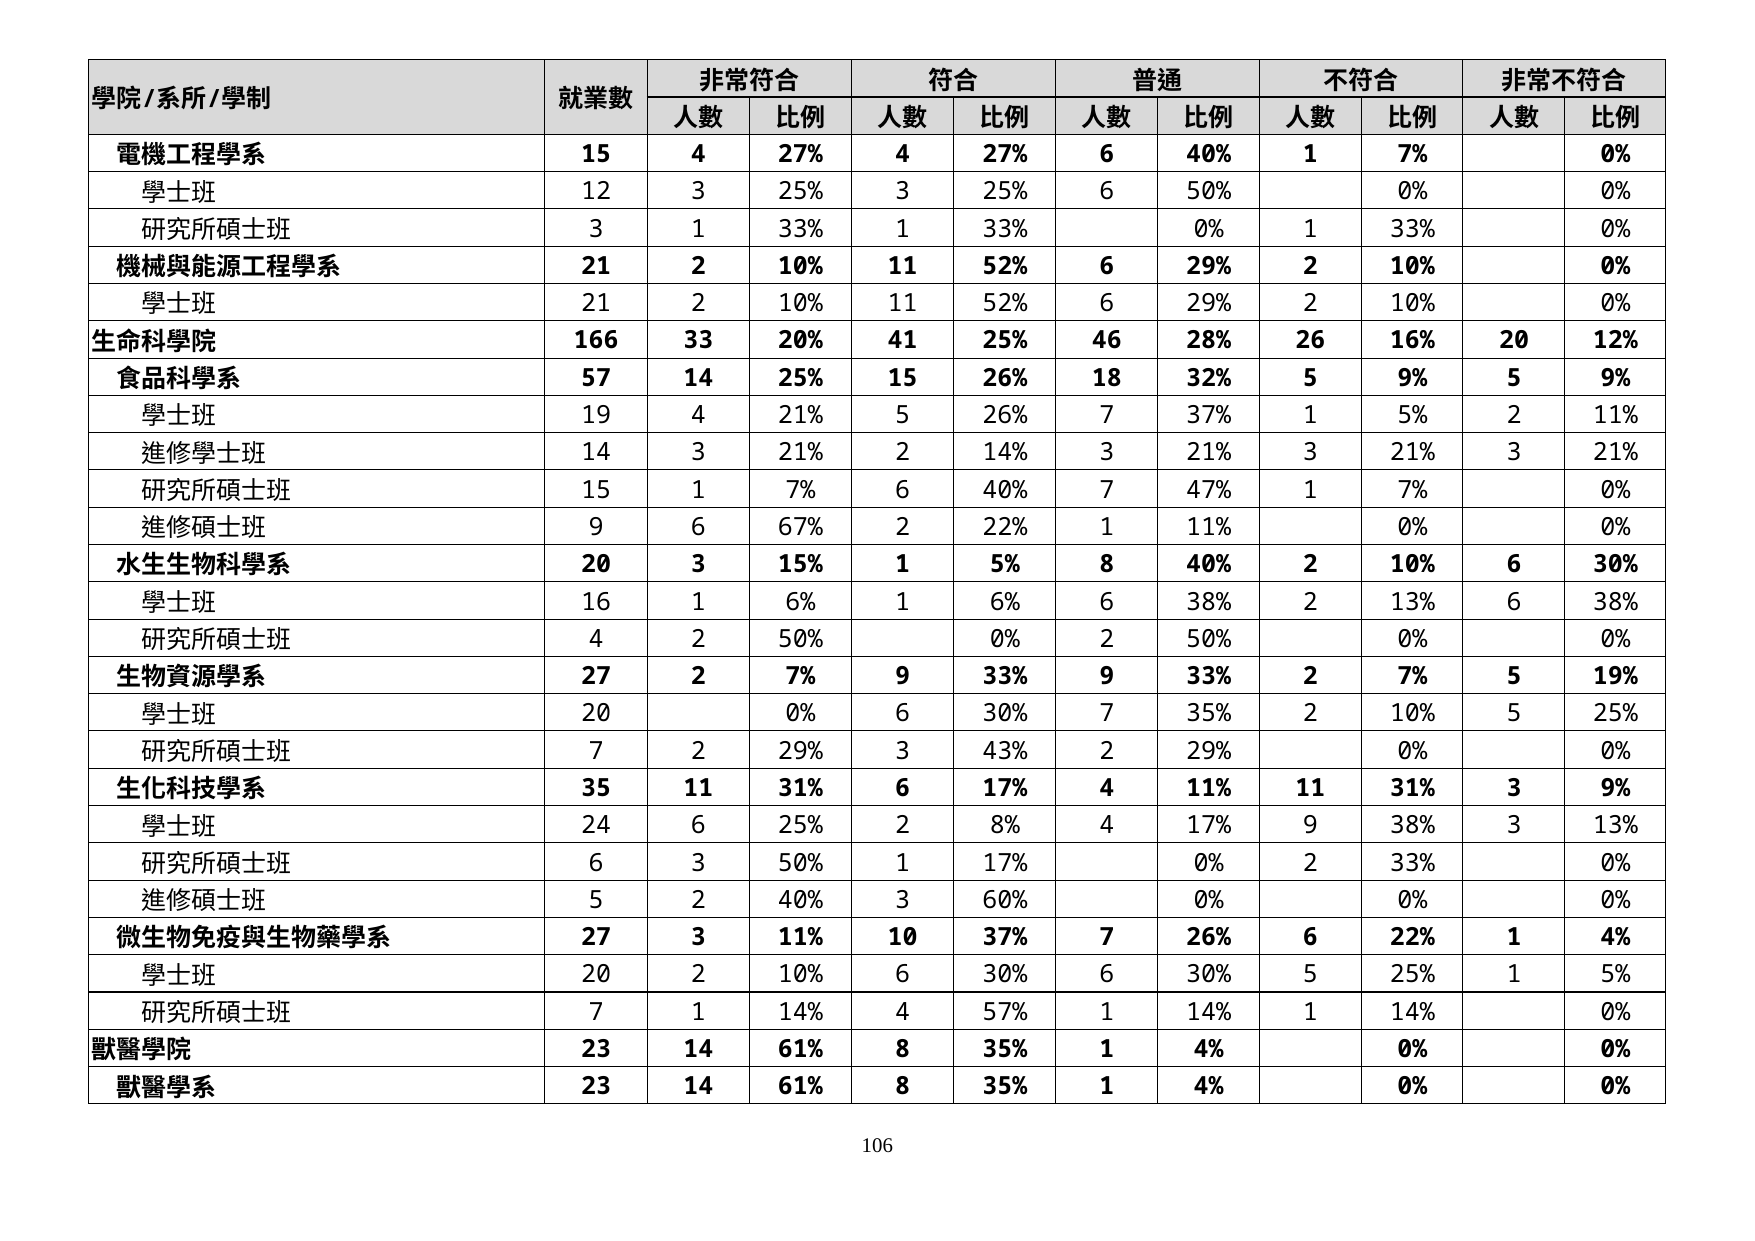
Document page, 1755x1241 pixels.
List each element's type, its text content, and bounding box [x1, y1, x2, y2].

table_cell 40% [1158, 545, 1259, 581]
table_cell [1463, 247, 1564, 283]
table_cell 32% [1158, 359, 1259, 395]
table_cell 9% [1565, 359, 1665, 395]
table_cell 33% [1362, 843, 1462, 879]
table_cell [1463, 470, 1564, 507]
table_cell 3 [648, 843, 749, 879]
table_cell 24 [545, 806, 647, 842]
table_cell 5% [1565, 955, 1665, 991]
table_cell [1056, 881, 1157, 917]
table_cell 生物資源學系 [89, 657, 544, 693]
table_cell 6 [1056, 284, 1157, 320]
table_cell 7% [1362, 135, 1462, 171]
table_cell 8% [954, 806, 1055, 842]
table_cell 38% [1565, 582, 1665, 618]
table_cell 25% [1362, 955, 1462, 991]
table_cell 進修學士班 [89, 433, 544, 469]
table_cell 10% [750, 955, 851, 991]
table_cell 1 [1260, 135, 1361, 171]
table_cell [1260, 731, 1361, 768]
table_cell 0% [1362, 1030, 1462, 1066]
table_cell 1 [852, 582, 953, 618]
table_cell 0% [1565, 508, 1665, 544]
table_cell 35% [954, 1067, 1055, 1103]
table_cell 4 [852, 135, 953, 171]
table_cell 10% [1362, 694, 1462, 730]
table_cell 25% [750, 806, 851, 842]
table_cell [1463, 843, 1564, 879]
table_cell 7 [545, 731, 647, 768]
table_header 學院/系所/學制 [89, 60, 544, 134]
table_cell 0% [1362, 731, 1462, 768]
table_cell 5 [1463, 359, 1564, 395]
table_cell [852, 620, 953, 656]
table_cell 3 [1463, 806, 1564, 842]
table_cell 10 [852, 918, 953, 954]
table_cell 20% [750, 321, 851, 357]
table_cell 1 [852, 843, 953, 879]
table_cell 25% [954, 172, 1055, 208]
table_cell 28% [1158, 321, 1259, 357]
table_cell 67% [750, 508, 851, 544]
table_cell 11 [648, 769, 749, 805]
table_header 普通 [1056, 60, 1259, 96]
table_cell 學士班 [89, 172, 544, 208]
table_cell [1056, 209, 1157, 246]
table_cell 2 [1056, 620, 1157, 656]
table_cell 研究所碩士班 [89, 731, 544, 768]
table_cell 比例 [954, 98, 1055, 134]
table_cell 12 [545, 172, 647, 208]
table_cell 0% [750, 694, 851, 730]
table_cell 2 [648, 247, 749, 283]
table_cell 30% [1158, 955, 1259, 991]
table_header 不符合 [1260, 60, 1462, 96]
table_cell 0% [1565, 247, 1665, 283]
table_cell 電機工程學系 [89, 135, 544, 171]
table_cell 11 [852, 247, 953, 283]
table_cell 1 [648, 582, 749, 618]
table_cell [1260, 508, 1361, 544]
table_cell 6 [1056, 247, 1157, 283]
table_cell 40% [954, 470, 1055, 507]
table_cell 6% [750, 582, 851, 618]
table_cell 13% [1565, 806, 1665, 842]
table_cell [1463, 209, 1564, 246]
table_cell 38% [1158, 582, 1259, 618]
table_cell 29% [750, 731, 851, 768]
table_cell 1 [648, 993, 749, 1029]
table_cell 6 [648, 508, 749, 544]
table_cell 14% [750, 993, 851, 1029]
table_cell 0% [1565, 1030, 1665, 1066]
table_cell 5 [1260, 955, 1361, 991]
table_cell 1 [1056, 993, 1157, 1029]
table_cell 35% [954, 1030, 1055, 1066]
table_cell 2 [648, 284, 749, 320]
table_cell 4 [852, 993, 953, 1029]
table_cell 29% [1158, 731, 1259, 768]
table_cell 21% [1362, 433, 1462, 469]
table_cell 5 [1260, 359, 1361, 395]
table_cell 21% [750, 396, 851, 432]
table_cell 0% [1565, 1067, 1665, 1103]
table_cell 1 [1463, 918, 1564, 954]
table_cell 研究所碩士班 [89, 620, 544, 656]
table_cell 人數 [852, 98, 953, 134]
table_cell 4% [1565, 918, 1665, 954]
table_cell 14% [1362, 993, 1462, 1029]
table_cell [1463, 1030, 1564, 1066]
table_cell 8 [852, 1067, 953, 1103]
table_header 非常符合 [648, 60, 851, 96]
table_cell 41 [852, 321, 953, 357]
table_cell 9 [852, 657, 953, 693]
table_cell 57% [954, 993, 1055, 1029]
table_cell 1 [1260, 396, 1361, 432]
table_cell 21% [1565, 433, 1665, 469]
table_cell 50% [750, 620, 851, 656]
table_cell 0% [1565, 843, 1665, 879]
table_cell [1056, 843, 1157, 879]
table_cell 14% [1158, 993, 1259, 1029]
table_cell 50% [1158, 620, 1259, 656]
table_cell 52% [954, 284, 1055, 320]
table_cell [648, 694, 749, 730]
table_cell 3 [648, 918, 749, 954]
table_cell 2 [1463, 396, 1564, 432]
table_header 符合 [852, 60, 1055, 96]
table_cell 26% [1158, 918, 1259, 954]
table_cell 21% [1158, 433, 1259, 469]
table_cell 52% [954, 247, 1055, 283]
table_cell 7 [545, 993, 647, 1029]
table_cell 生命科學院 [89, 321, 544, 357]
table_cell 1 [852, 545, 953, 581]
table_cell 50% [750, 843, 851, 879]
table_cell 1 [648, 470, 749, 507]
table_cell 10% [1362, 284, 1462, 320]
table_cell 7% [1362, 470, 1462, 507]
table_cell 33% [750, 209, 851, 246]
table_cell 3 [852, 881, 953, 917]
table_cell 0% [1158, 209, 1259, 246]
table_cell 9% [1362, 359, 1462, 395]
table_cell 0% [1362, 508, 1462, 544]
table_cell 2 [1260, 582, 1361, 618]
table_cell [1463, 284, 1564, 320]
table_cell 35% [1158, 694, 1259, 730]
table_cell 16% [1362, 321, 1462, 357]
table_cell 2 [852, 433, 953, 469]
table_cell 14% [954, 433, 1055, 469]
table_cell 1 [1260, 993, 1361, 1029]
table_cell 5% [1362, 396, 1462, 432]
table_cell 3 [852, 731, 953, 768]
table_cell 33% [1362, 209, 1462, 246]
table_cell 15 [545, 470, 647, 507]
table_cell 37% [954, 918, 1055, 954]
table_cell 1 [852, 209, 953, 246]
table_cell 43% [954, 731, 1055, 768]
table_cell 1 [1260, 209, 1361, 246]
table_cell 0% [1362, 881, 1462, 917]
table_cell 1 [1260, 470, 1361, 507]
table_cell 33 [648, 321, 749, 357]
table_cell 29% [1158, 284, 1259, 320]
table_cell 25% [954, 321, 1055, 357]
table_cell 13% [1362, 582, 1462, 618]
table_cell 25% [750, 359, 851, 395]
table_cell 3 [648, 172, 749, 208]
table_cell [1260, 1030, 1361, 1066]
table_cell 0% [1362, 620, 1462, 656]
table_cell 2 [1260, 545, 1361, 581]
table_cell 22% [954, 508, 1055, 544]
table_cell 獸醫學院 [89, 1030, 544, 1066]
table_cell 5 [545, 881, 647, 917]
table_cell 3 [1463, 433, 1564, 469]
table_cell 0% [1158, 843, 1259, 879]
table_cell 4% [1158, 1030, 1259, 1066]
table_cell 9% [1565, 769, 1665, 805]
table_cell 5 [852, 396, 953, 432]
table_cell 7% [1362, 657, 1462, 693]
table_cell 4 [1056, 806, 1157, 842]
table_cell 6 [1463, 582, 1564, 618]
table_cell 17% [1158, 806, 1259, 842]
table_cell 人數 [648, 98, 749, 134]
table_cell [1463, 731, 1564, 768]
table_cell 2 [1260, 694, 1361, 730]
table_cell 0% [1565, 172, 1665, 208]
table_cell 7 [1056, 694, 1157, 730]
table_cell 2 [1260, 284, 1361, 320]
table_cell 6 [1260, 918, 1361, 954]
table_cell 7 [1056, 918, 1157, 954]
table_cell 30% [1565, 545, 1665, 581]
table_cell 4 [545, 620, 647, 656]
table_cell 比例 [1158, 98, 1259, 134]
table_cell 50% [1158, 172, 1259, 208]
table_cell 3 [648, 433, 749, 469]
table_cell 學士班 [89, 396, 544, 432]
table_cell 26 [1260, 321, 1361, 357]
table_cell 人數 [1056, 98, 1157, 134]
table_cell 14 [648, 359, 749, 395]
table_cell 60% [954, 881, 1055, 917]
table_cell 比例 [1362, 98, 1462, 134]
table_cell 20 [1463, 321, 1564, 357]
table_cell 9 [1260, 806, 1361, 842]
table_cell 57 [545, 359, 647, 395]
table_cell 17% [954, 843, 1055, 879]
table_cell 6 [1463, 545, 1564, 581]
table_cell 3 [648, 545, 749, 581]
table_cell 微生物免疫與生物藥學系 [89, 918, 544, 954]
table_cell 5% [954, 545, 1055, 581]
table_cell 0% [1565, 993, 1665, 1029]
table_cell 31% [750, 769, 851, 805]
table_cell 20 [545, 694, 647, 730]
table_cell 3 [545, 209, 647, 246]
table_cell 0% [1362, 172, 1462, 208]
table_cell 7 [1056, 470, 1157, 507]
table_header 就業數 [545, 60, 647, 134]
table_cell 研究所碩士班 [89, 843, 544, 879]
table_cell [1260, 881, 1361, 917]
table_cell 3 [1260, 433, 1361, 469]
table_cell 33% [954, 657, 1055, 693]
table_cell 33% [1158, 657, 1259, 693]
table_cell 0% [1565, 209, 1665, 246]
table_cell 6 [852, 694, 953, 730]
table_cell 6 [1056, 172, 1157, 208]
table_cell 6 [1056, 135, 1157, 171]
table_cell 2 [852, 806, 953, 842]
table_cell 10% [1362, 247, 1462, 283]
table_cell 比例 [1565, 98, 1665, 134]
table_cell 23 [545, 1030, 647, 1066]
table_cell 2 [648, 657, 749, 693]
table_cell 15% [750, 545, 851, 581]
table_cell 166 [545, 321, 647, 357]
table_cell 2 [1260, 843, 1361, 879]
table_cell 進修碩士班 [89, 508, 544, 544]
table_cell 47% [1158, 470, 1259, 507]
table_cell 11% [1158, 769, 1259, 805]
table_cell 4 [1056, 769, 1157, 805]
table_cell 9 [545, 508, 647, 544]
table_cell 6% [954, 582, 1055, 618]
table_cell 4 [648, 396, 749, 432]
table_cell 11% [1565, 396, 1665, 432]
table_cell 22% [1362, 918, 1462, 954]
table_cell 2 [1260, 247, 1361, 283]
table_cell [1463, 881, 1564, 917]
table_cell 21% [750, 433, 851, 469]
table_cell 0% [1362, 1067, 1462, 1103]
table_cell [1463, 508, 1564, 544]
table_cell 研究所碩士班 [89, 209, 544, 246]
table_cell 1 [1056, 508, 1157, 544]
table_cell 8 [1056, 545, 1157, 581]
table_cell 研究所碩士班 [89, 993, 544, 1029]
table_cell 比例 [750, 98, 851, 134]
table_cell 10% [1362, 545, 1462, 581]
table_cell [1260, 1067, 1361, 1103]
table_cell 30% [954, 694, 1055, 730]
table_cell 21 [545, 247, 647, 283]
table_cell 9 [1056, 657, 1157, 693]
table_cell 人數 [1463, 98, 1564, 134]
table_cell 獸醫學系 [89, 1067, 544, 1103]
table_cell 水生生物科學系 [89, 545, 544, 581]
table_cell [1463, 135, 1564, 171]
table_cell 11% [750, 918, 851, 954]
table_cell 學士班 [89, 806, 544, 842]
table_cell 38% [1362, 806, 1462, 842]
table_cell 2 [648, 955, 749, 991]
table_cell 14 [648, 1067, 749, 1103]
table_cell 27% [750, 135, 851, 171]
table_cell 6 [1056, 955, 1157, 991]
table_cell 27 [545, 918, 647, 954]
table_cell 3 [1463, 769, 1564, 805]
table_cell 學士班 [89, 955, 544, 991]
table_cell 2 [1260, 657, 1361, 693]
table_cell 11 [1260, 769, 1361, 805]
table_cell 18 [1056, 359, 1157, 395]
table_cell 1 [648, 209, 749, 246]
table_cell 19 [545, 396, 647, 432]
table_cell 2 [648, 731, 749, 768]
table_cell 4% [1158, 1067, 1259, 1103]
table_cell 19% [1565, 657, 1665, 693]
table_cell 0% [1565, 881, 1665, 917]
table_cell 1 [1463, 955, 1564, 991]
table_cell 6 [1056, 582, 1157, 618]
table_cell 46 [1056, 321, 1157, 357]
table_cell 6 [648, 806, 749, 842]
table_cell 12% [1565, 321, 1665, 357]
table_cell 17% [954, 769, 1055, 805]
table_cell 30% [954, 955, 1055, 991]
table_header 非常不符合 [1463, 60, 1665, 96]
table_cell 0% [1565, 284, 1665, 320]
table_cell 機械與能源工程學系 [89, 247, 544, 283]
table_cell 33% [954, 209, 1055, 246]
table_cell 學士班 [89, 582, 544, 618]
table_cell 61% [750, 1067, 851, 1103]
table_cell 2 [1056, 731, 1157, 768]
table_cell 40% [750, 881, 851, 917]
table_cell [1260, 620, 1361, 656]
table_cell 7% [750, 470, 851, 507]
table_cell 5 [1463, 657, 1564, 693]
table_cell 人數 [1260, 98, 1361, 134]
table_cell 16 [545, 582, 647, 618]
table_cell 進修碩士班 [89, 881, 544, 917]
table_cell 食品科學系 [89, 359, 544, 395]
table_cell 40% [1158, 135, 1259, 171]
table_cell 6 [852, 470, 953, 507]
table_cell 31% [1362, 769, 1462, 805]
table_cell 0% [1565, 620, 1665, 656]
table_cell 1 [1056, 1067, 1157, 1103]
table_cell 15 [852, 359, 953, 395]
table_cell 1 [1056, 1030, 1157, 1066]
table_cell 14 [648, 1030, 749, 1066]
table_cell 7% [750, 657, 851, 693]
table_cell 27 [545, 657, 647, 693]
table_cell 0% [954, 620, 1055, 656]
table_cell 2 [648, 620, 749, 656]
table_cell 10% [750, 284, 851, 320]
table_cell 27% [954, 135, 1055, 171]
table_cell 6 [545, 843, 647, 879]
table_cell 26% [954, 396, 1055, 432]
table_cell [1463, 172, 1564, 208]
table_cell [1463, 1067, 1564, 1103]
table_cell 2 [648, 881, 749, 917]
table_cell 3 [852, 172, 953, 208]
table_cell 23 [545, 1067, 647, 1103]
table_cell 26% [954, 359, 1055, 395]
table_cell 29% [1158, 247, 1259, 283]
table_cell 6 [852, 955, 953, 991]
table_cell 0% [1565, 135, 1665, 171]
table_cell 學士班 [89, 694, 544, 730]
table_cell 研究所碩士班 [89, 470, 544, 507]
table_cell 6 [852, 769, 953, 805]
table_cell 37% [1158, 396, 1259, 432]
table_cell 25% [1565, 694, 1665, 730]
table_cell 2 [852, 508, 953, 544]
table_cell 20 [545, 955, 647, 991]
table_cell 20 [545, 545, 647, 581]
table_cell 7 [1056, 396, 1157, 432]
table_cell [1463, 993, 1564, 1029]
table_cell 11 [852, 284, 953, 320]
table_cell 25% [750, 172, 851, 208]
table_cell 15 [545, 135, 647, 171]
table_cell 0% [1158, 881, 1259, 917]
table_cell 35 [545, 769, 647, 805]
table_cell 0% [1565, 731, 1665, 768]
table_cell 4 [648, 135, 749, 171]
table_cell 0% [1565, 470, 1665, 507]
table_cell 10% [750, 247, 851, 283]
table_cell 11% [1158, 508, 1259, 544]
table_cell 21 [545, 284, 647, 320]
table_cell [1260, 172, 1361, 208]
table_cell [1463, 620, 1564, 656]
table_cell 生化科技學系 [89, 769, 544, 805]
table_cell 61% [750, 1030, 851, 1066]
table_cell 5 [1463, 694, 1564, 730]
table_cell 學士班 [89, 284, 544, 320]
table_cell 3 [1056, 433, 1157, 469]
table_cell 14 [545, 433, 647, 469]
table_cell 8 [852, 1030, 953, 1066]
